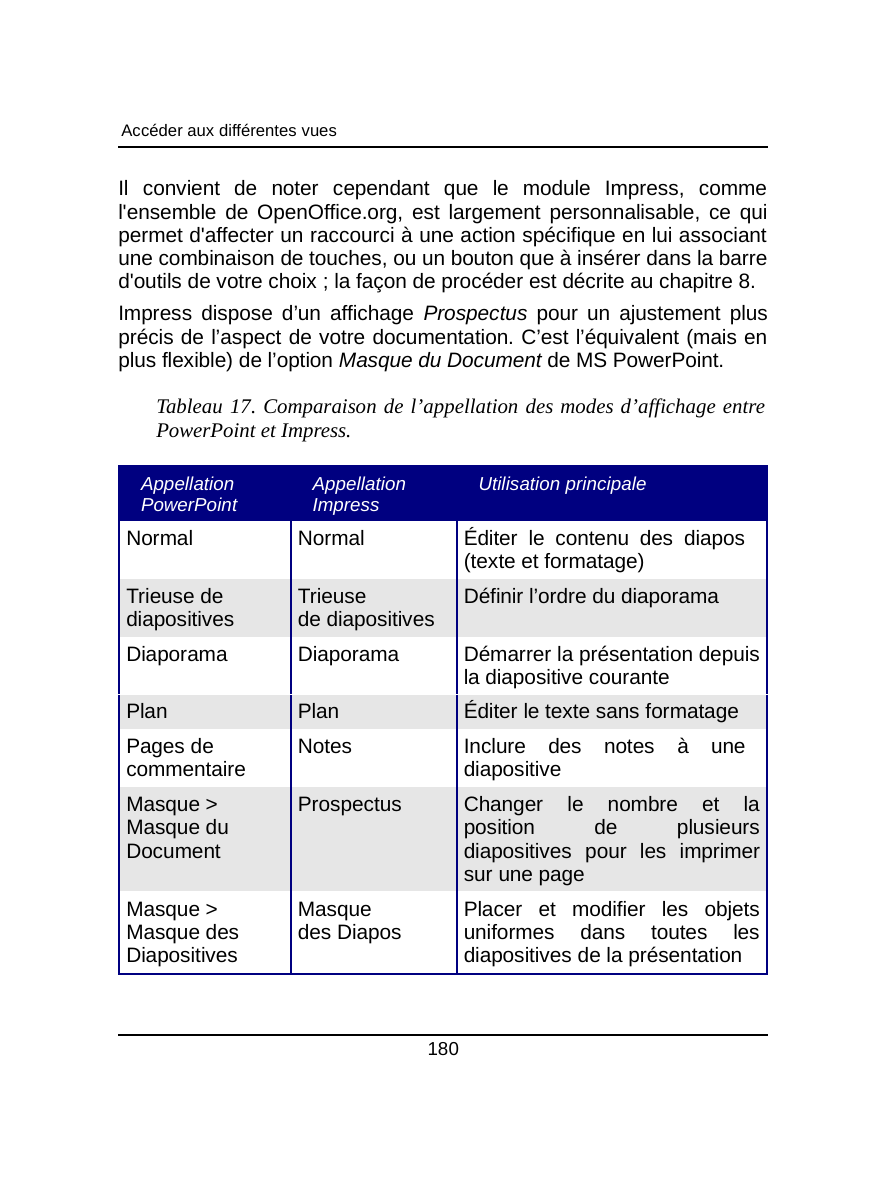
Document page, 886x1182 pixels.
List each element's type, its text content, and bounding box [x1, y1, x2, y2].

table_cell Démarrer la présentation depuis la diapositive courante [458, 637, 766, 694]
table_cell Trieuse de diapositives [292, 579, 456, 637]
table_cell Masque des Diapos [292, 891, 456, 973]
text Tableau 17. Comparaison de l’appellation des modes d’affichage entre PowerPoint et Impress. [156, 395, 768, 441]
table_cell Normal [120, 521, 290, 579]
text Il convient de noter cependant que le module Impress, comme l'ensemble de OpenOffice.org, est largement personnalisable, ce qui permet d'affecter un raccourci à une action spécifique en lui associant une combinaison de touches, ou un bouton que à insérer dans la barre d'outils de votre choix ; la façon de procéder est décrite au chapitre 8. [118, 177, 768, 293]
table_cell Éditer le contenu des diapos (texte et formatage) [458, 521, 766, 579]
table_cell Changer le nombre et la position de plusieurs diapositives pour les imprimer sur une page [458, 787, 766, 891]
table_cell Masque > Masque du Document [120, 787, 290, 891]
table_header Appellation PowerPoint [120, 467, 290, 521]
table_cell Placer et modifier les objets uniformes dans toutes les diapositives de la présentation [458, 891, 766, 973]
table_cell Éditer le texte sans formatage [458, 695, 766, 729]
table_cell Trieuse de diapositives [120, 579, 290, 637]
table_cell Inclure des notes à une diapositive [458, 729, 766, 787]
table_cell Définir l’ordre du diaporama [458, 579, 766, 637]
table_cell Plan [120, 695, 290, 729]
table_cell Diaporama [292, 637, 456, 694]
table_header Utilisation principale [458, 467, 766, 521]
table_cell Pages de commentaire [120, 729, 290, 787]
text Impress dispose d’un affichage Prospectus pour un ajustement plus précis de l’aspect de votre documentation. C’est l’équivalent (mais en plus flexible) de l’option Masque du Document de MS PowerPoint. [118, 302, 768, 372]
table_cell Diaporama [120, 637, 290, 694]
table_cell Plan [292, 695, 456, 729]
table_cell Normal [292, 521, 456, 579]
table_cell Masque > Masque des Diapositives [120, 891, 290, 973]
table_header Appellation Impress [292, 467, 456, 521]
table_cell Prospectus [292, 787, 456, 891]
table_cell Notes [292, 729, 456, 787]
